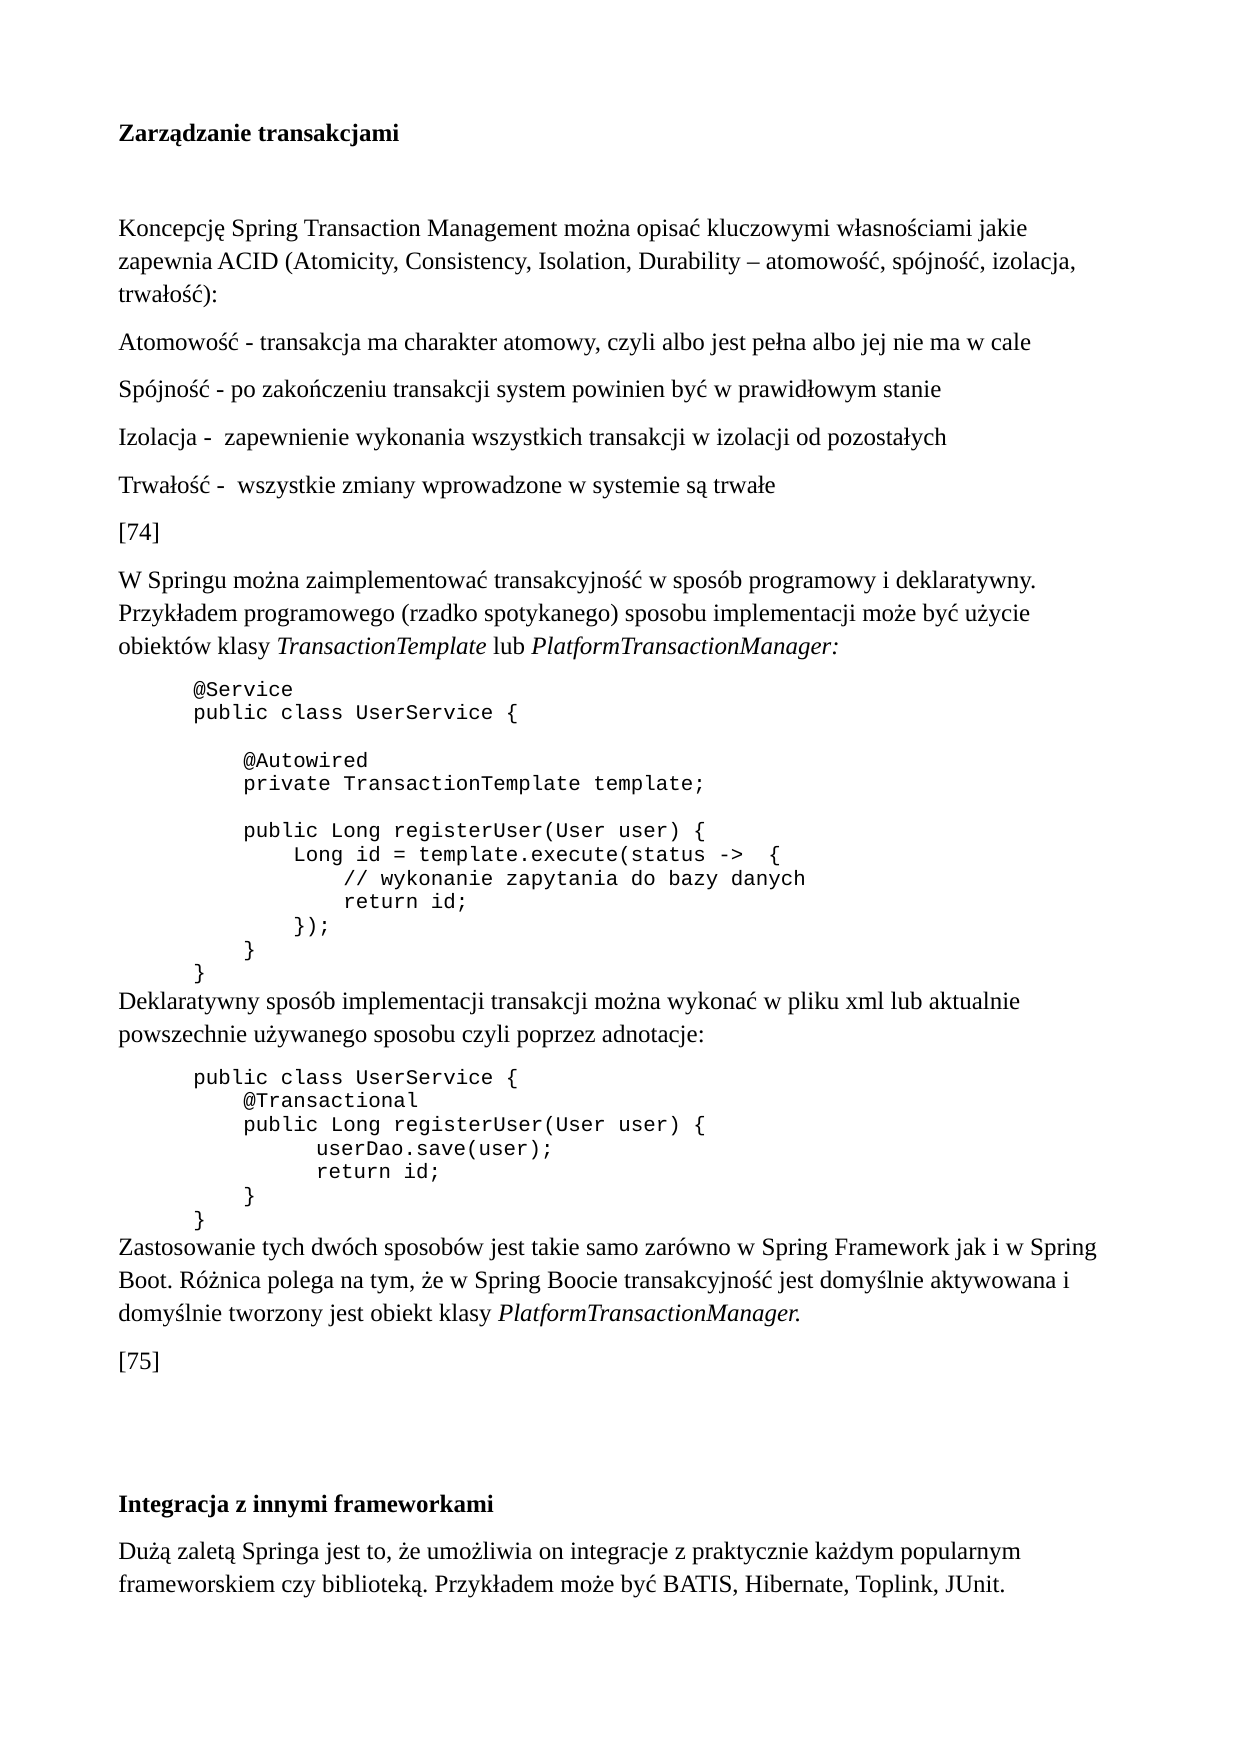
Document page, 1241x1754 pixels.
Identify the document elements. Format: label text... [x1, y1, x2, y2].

text @Service [193, 679, 1122, 702]
text Izolacja - zapewnienie wykonania wszystkich transakcji w izolacji od pozostałych [118, 422, 1122, 451]
text [75] [118, 1346, 1122, 1374]
text Deklaratywny sposób implementacji transakcji można wykonać w pliku xml lub aktualnie powszechnie używanego sposobu czyli poprzez adnotacje: [118, 986, 1122, 1048]
text public class UserService { [193, 702, 1122, 726]
text } [193, 962, 1122, 986]
text userDao.save(user); [266, 1138, 1122, 1161]
text }); [193, 915, 1122, 939]
text Zarządzanie transakcjami [118, 118, 1122, 147]
text Long id = template.execute(status -> { [193, 844, 1122, 868]
text W Springu można zaimplementować transakcyjność w sposób programowy i deklaratywny. Przykładem programowego (rzadko spotykanego) sposobu implementacji może być użycie obiektów klasy TransactionTemplate lub PlatformTransactionManager: [118, 565, 1122, 660]
text return id; [193, 891, 1122, 915]
text Spójność - po zakończeniu transakcji system powinien być w prawidłowym stanie [118, 374, 1122, 403]
text @Autowired [193, 749, 1122, 773]
text Trwałość - wszystkie zmiany wprowadzone w systemie są trwałe [118, 470, 1122, 498]
text } [193, 1208, 1122, 1232]
text public class UserService { [193, 1067, 1122, 1090]
text } [193, 1185, 1122, 1208]
text // wykonanie zapytania do bazy danych [193, 868, 1122, 891]
text Koncepcję Spring Transaction Management można opisać kluczowymi własnościami jakie zapewnia ACID (Atomicity, Consistency, Isolation, Durability – atomowość, spójność, izolacja, trwałość): [118, 213, 1122, 308]
text Zastosowanie tych dwóch sposobów jest takie samo zarówno w Spring Framework jak i w Spring Boot. Różnica polega na tym, że w Spring Boocie transakcyjność jest domyślnie aktywowana i domyślnie tworzony jest obiekt klasy PlatformTransactionManager. [118, 1232, 1122, 1327]
text @Transactional [193, 1090, 1122, 1114]
text Atomowość - transakcja ma charakter atomowy, czyli albo jest pełna albo jej nie ma w cale [118, 327, 1122, 356]
text Integracja z innymi frameworkami [118, 1489, 1122, 1517]
text public Long registerUser(User user) { [193, 821, 1122, 844]
text [74] [118, 517, 1122, 546]
text } [193, 939, 1122, 962]
text Dużą zaletą Springa jest to, że umożliwia on integracje z praktycznie każdym popularnym frameworskiem czy biblioteką. Przykładem może być BATIS, Hibernate, Toplink, JUnit. [118, 1536, 1122, 1598]
text public Long registerUser(User user) { [193, 1114, 1122, 1138]
text return id; [266, 1161, 1122, 1185]
text private TransactionTemplate template; [193, 773, 1122, 797]
